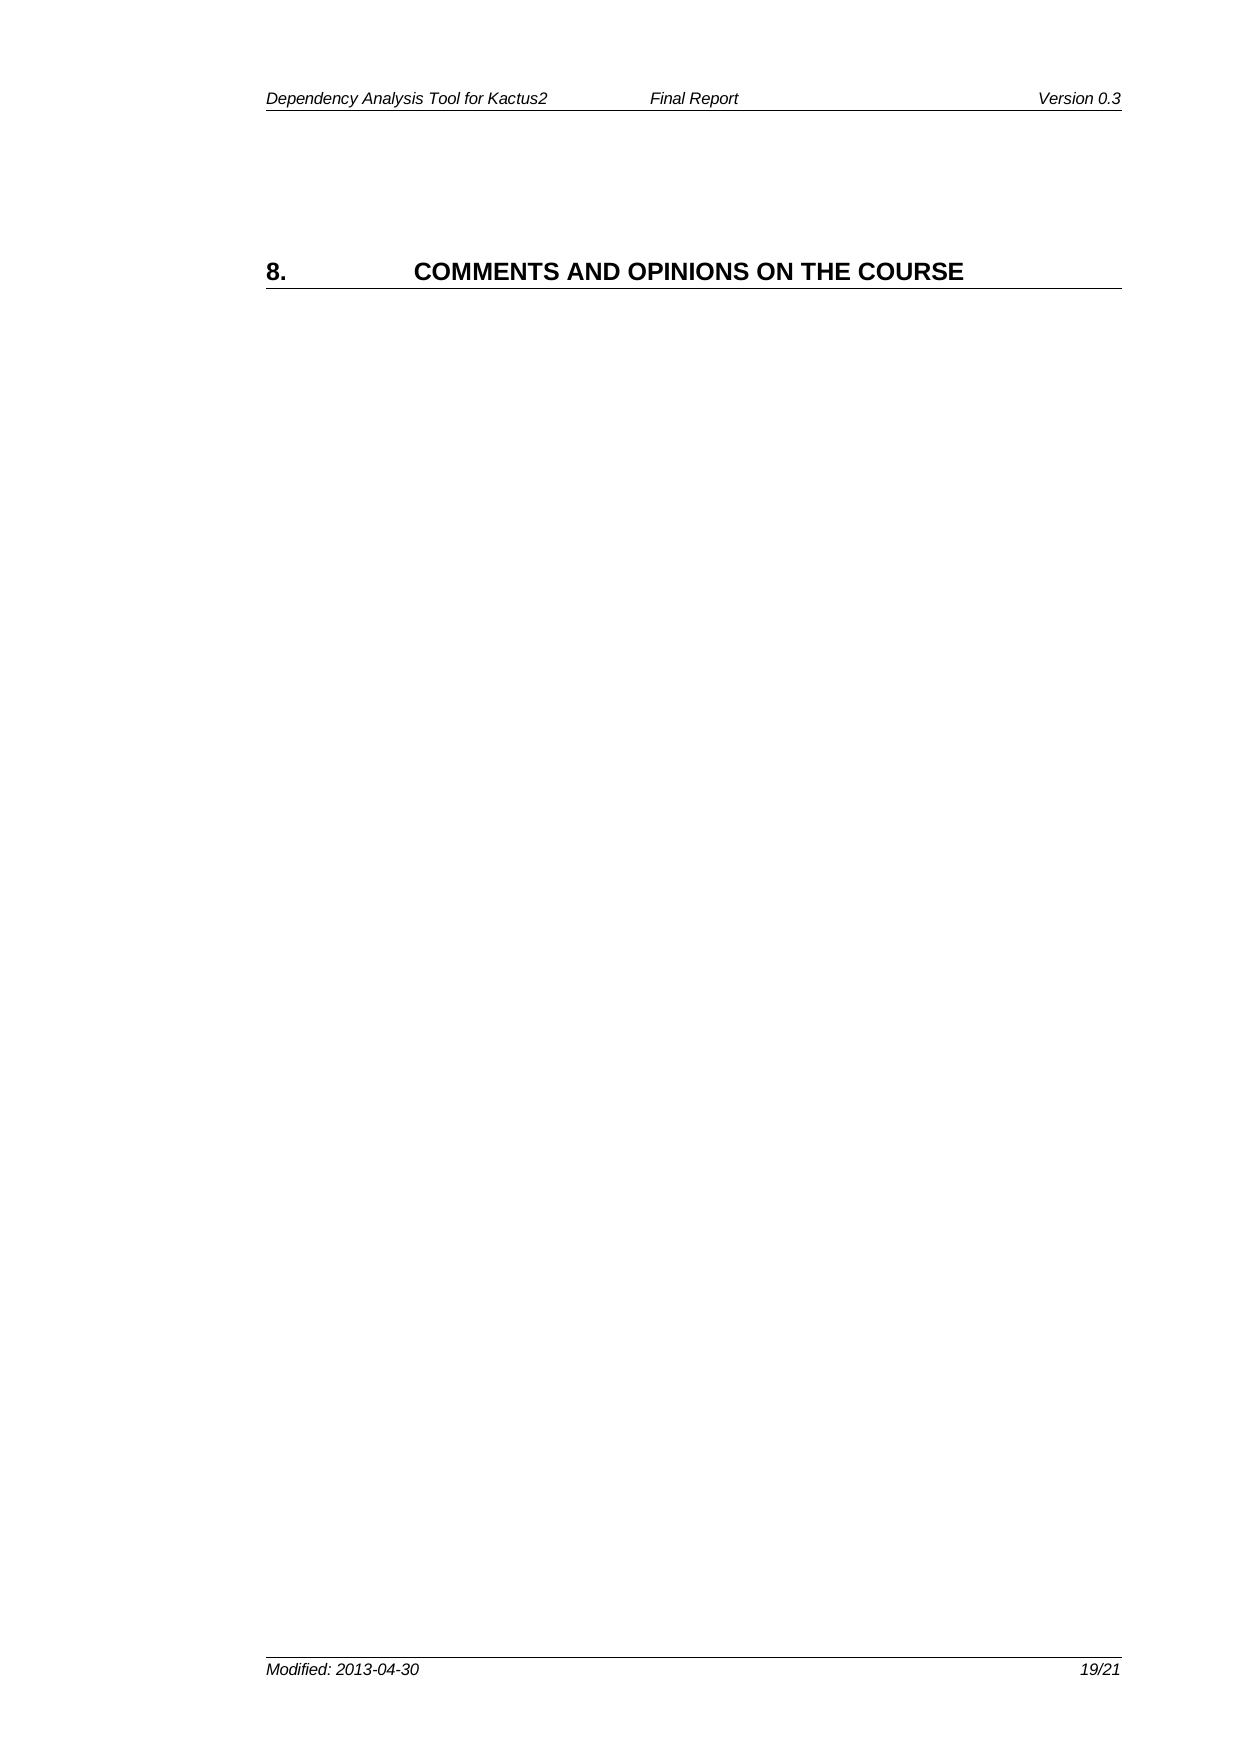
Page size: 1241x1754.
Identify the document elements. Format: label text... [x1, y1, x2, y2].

subtitle Comments and Opinions on the Course [266, 257, 1122, 288]
